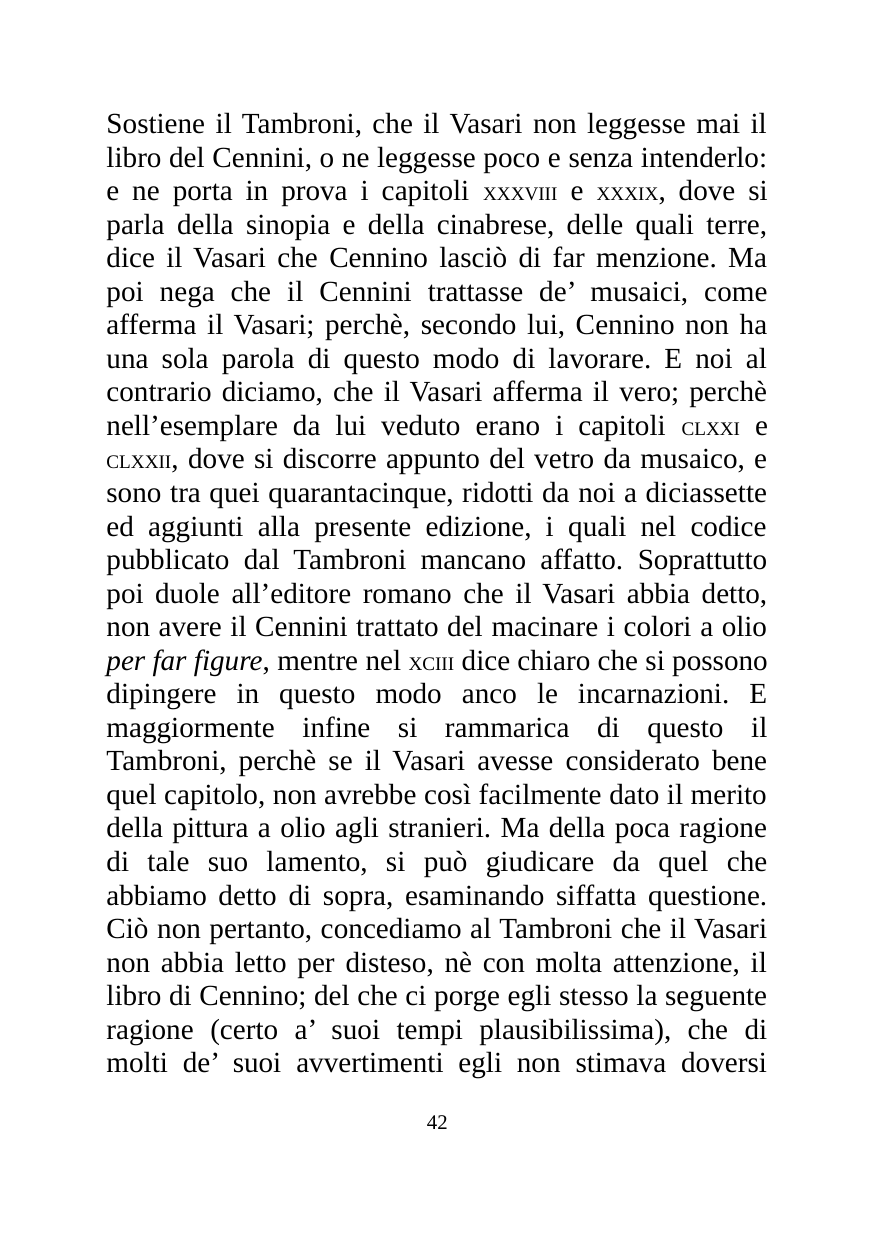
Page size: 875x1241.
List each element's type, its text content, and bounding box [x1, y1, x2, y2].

text Sostiene il Tambroni, che il Vasari non leggesse mai il libro del Cennini, o ne leggesse poco e senza intenderlo: e ne porta in prova i capitoli xxxviii e xxxix, dove si parla della sinopia e della cinabrese, delle quali terre, dice il Vasari che Cennino lasciò di far menzione. Ma poi nega che il Cennini trattasse de’ musaici, come afferma il Vasari; perchè, secondo lui, Cennino non ha una sola parola di questo modo di lavorare. E noi al contrario diciamo, che il Vasari afferma il vero; perchè nell’esemplare da lui veduto erano i capitoli clxxi e clxxii, dove si discorre appunto del vetro da musaico, e sono tra quei quarantacinque, ridotti da noi a diciassette ed aggiunti alla presente edizione, i quali nel codice pubblicato dal Tambroni mancano affatto. Soprattutto poi duole all’editore romano che il Vasari abbia detto, non avere il Cennini trattato del macinare i colori a olio per far figure, mentre nel xciii dice chiaro che si possono dipingere in questo modo anco le incarnazioni. E maggiormente infine si rammarica di questo il Tambroni, perchè se il Vasari avesse considerato bene quel capitolo, non avrebbe così facilmente dato il merito della pittura a olio agli stranieri. Ma della poca ragione di tale suo lamento, si può giudicare da quel che abbiamo detto di sopra, esaminando siffatta questione. Ciò non pertanto, concediamo al Tambroni che il Vasari non abbia letto per disteso, nè con molta attenzione, il libro di Cennino; del che ci porge egli stesso la seguente ragione (certo a’ suoi tempi plausibilissima), che di molti de’ suoi avvertimenti egli non stimava doversi [106, 106, 768, 1079]
